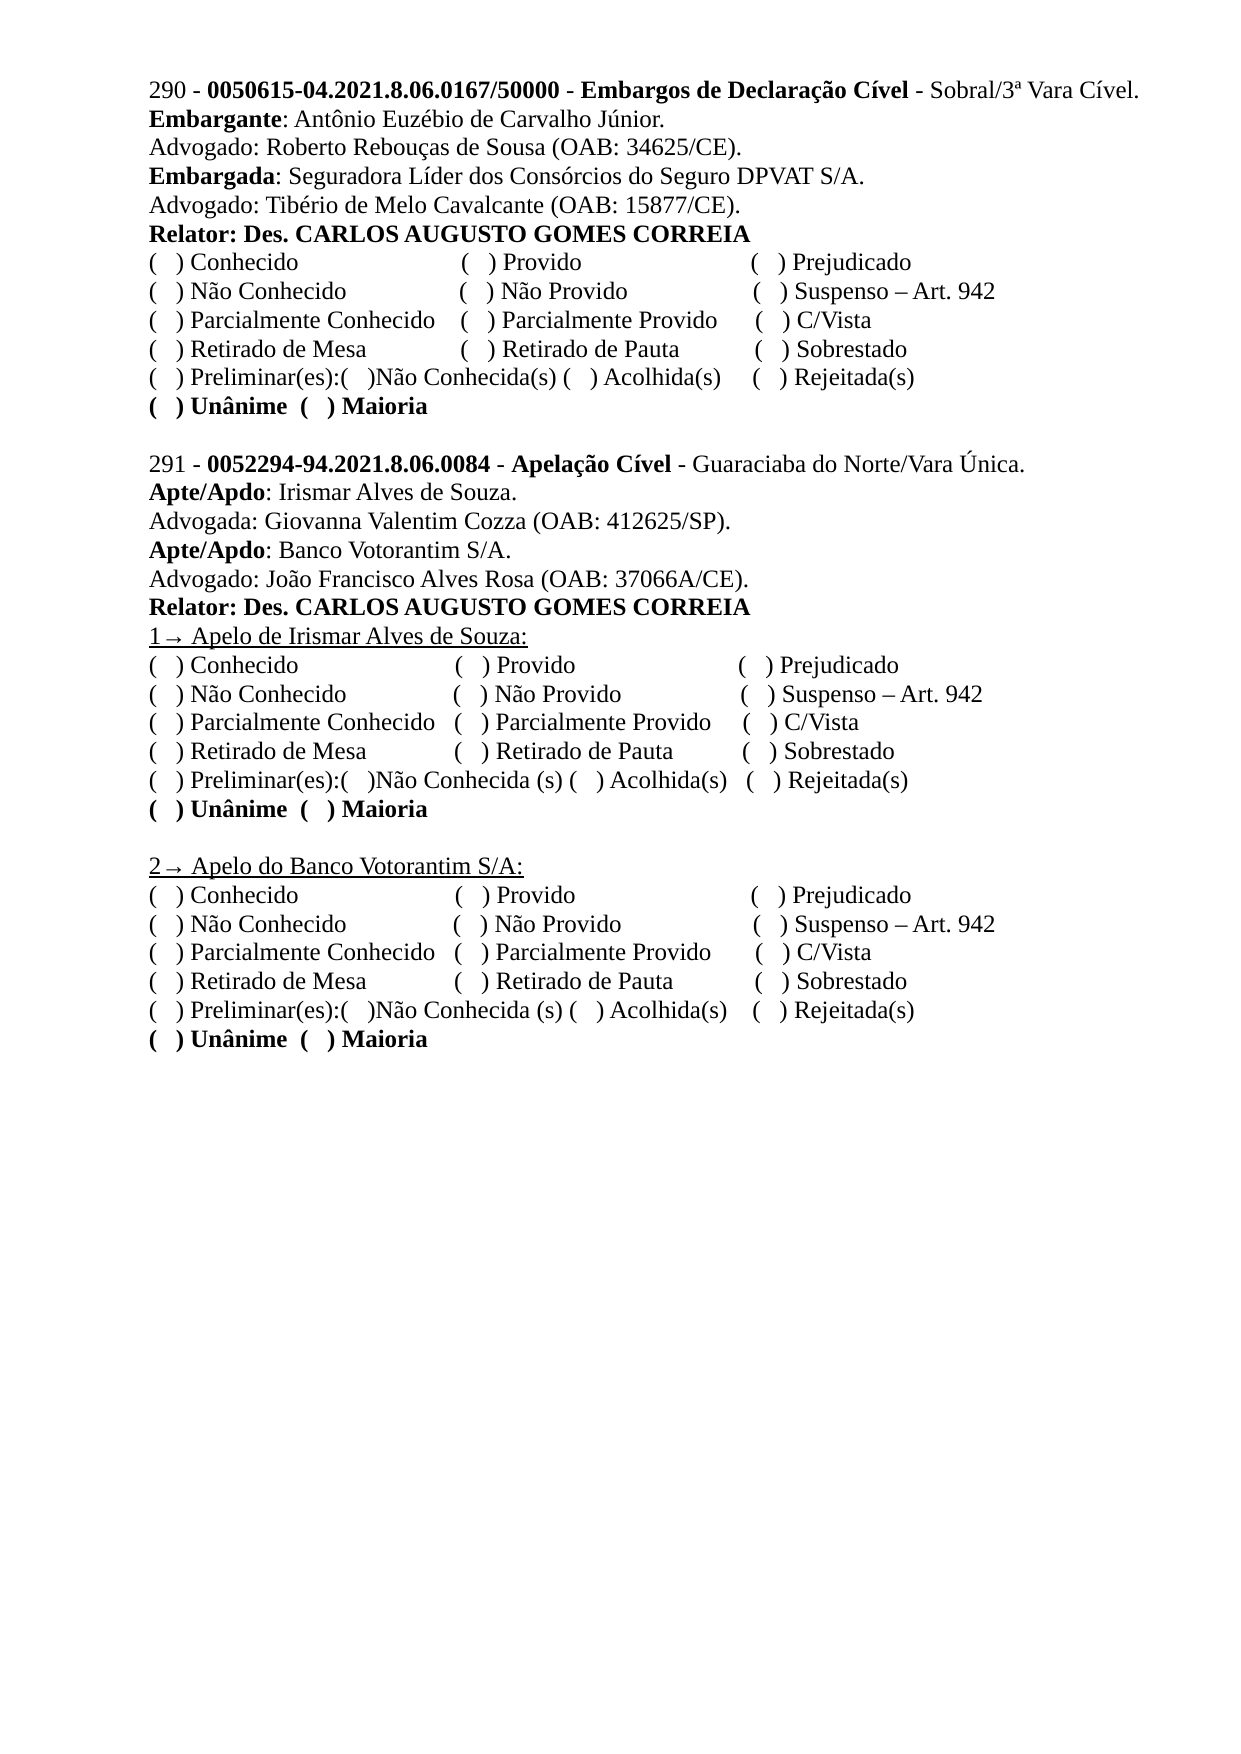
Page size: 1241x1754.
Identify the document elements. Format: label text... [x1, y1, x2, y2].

text 2→ Apelo do Banco Votorantim S/A: [148, 851, 1141, 880]
text ( ) Não Conhecido ( ) Não Provido ( ) Suspenso – Art. 942 [148, 679, 1158, 707]
text Apte/Apdo: Irismar Alves de Souza. [148, 477, 1141, 506]
text ( ) Unânime ( ) Maioria [148, 794, 1158, 822]
text ( ) Unânime ( ) Maioria [148, 1024, 1158, 1052]
text Advogado: Tibério de Melo Cavalcante (OAB: 15877/CE). [148, 190, 1141, 219]
text 290 - 0050615-04.2021.8.06.0167/50000 - Embargos de Declaração Cível - Sobral/3ª Vara Cível. [148, 75, 1141, 104]
text ( ) Parcialmente Conhecido ( ) Parcialmente Provido ( ) C/Vista [148, 937, 1158, 966]
text ( ) Preliminar(es):( )Não Conhecida (s) ( ) Acolhida(s) ( ) Rejeitada(s) [148, 995, 1158, 1024]
text Advogado: Roberto Rebouças de Sousa (OAB: 34625/CE). [148, 132, 1141, 161]
text Relator: Des. CARLOS AUGUSTO GOMES CORREIA [148, 592, 1141, 621]
text ( ) Conhecido ( ) Provido ( ) Prejudicado [148, 880, 1141, 909]
text ( ) Conhecido ( ) Provido ( ) Prejudicado [148, 650, 1141, 679]
text Embargante: Antônio Euzébio de Carvalho Júnior. [148, 104, 1141, 132]
text ( ) Retirado de Mesa ( ) Retirado de Pauta ( ) Sobrestado [148, 966, 1158, 995]
text ( ) Não Conhecido ( ) Não Provido ( ) Suspenso – Art. 942 [148, 909, 1158, 937]
text ( ) Retirado de Mesa ( ) Retirado de Pauta ( ) Sobrestado [148, 736, 1158, 765]
text ( ) Não Conhecido ( ) Não Provido ( ) Suspenso – Art. 942 [148, 276, 1158, 305]
text ( ) Retirado de Mesa ( ) Retirado de Pauta ( ) Sobrestado [148, 334, 1158, 362]
text Advogado: João Francisco Alves Rosa (OAB: 37066A/CE). [148, 564, 1141, 592]
text Advogada: Giovanna Valentim Cozza (OAB: 412625/SP). [148, 506, 1141, 535]
text 1→ Apelo de Irismar Alves de Souza: [148, 621, 1141, 650]
text ( ) Preliminar(es):( )Não Conhecida (s) ( ) Acolhida(s) ( ) Rejeitada(s) [148, 765, 1158, 794]
text Apte/Apdo: Banco Votorantim S/A. [148, 535, 1141, 564]
text 291 - 0052294-94.2021.8.06.0084 - Apelação Cível - Guaraciaba do Norte/Vara Única. [148, 449, 1141, 477]
text ( ) Preliminar(es):( )Não Conhecida(s) ( ) Acolhida(s) ( ) Rejeitada(s) [148, 362, 1158, 391]
text ( ) Conhecido ( ) Provido ( ) Prejudicado [148, 247, 1141, 276]
text ( ) Parcialmente Conhecido ( ) Parcialmente Provido ( ) C/Vista [148, 707, 1158, 736]
text ( ) Parcialmente Conhecido ( ) Parcialmente Provido ( ) C/Vista [148, 305, 1158, 334]
text Relator: Des. CARLOS AUGUSTO GOMES CORREIA [148, 219, 1141, 247]
text Embargada: Seguradora Líder dos Consórcios do Seguro DPVAT S/A. [148, 161, 1141, 190]
text ( ) Unânime ( ) Maioria [148, 391, 1158, 420]
